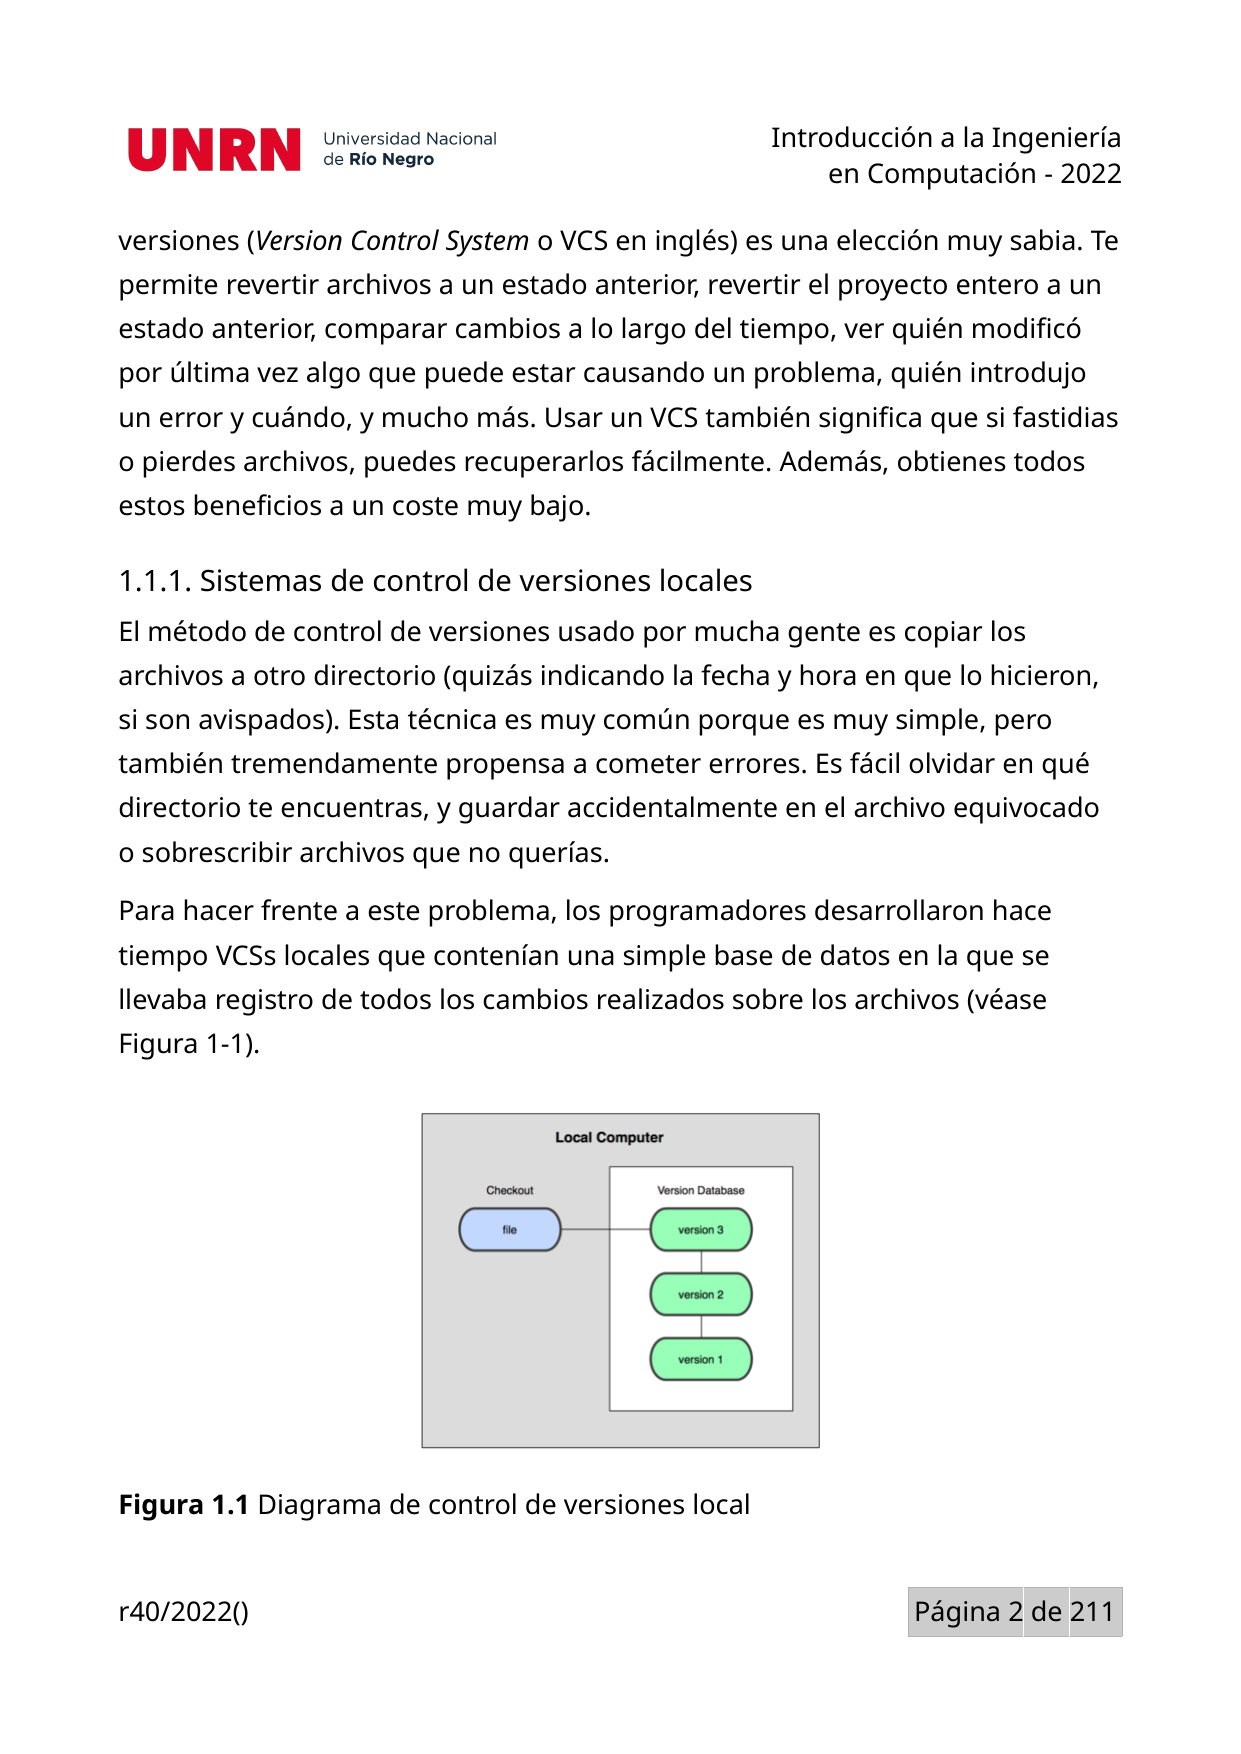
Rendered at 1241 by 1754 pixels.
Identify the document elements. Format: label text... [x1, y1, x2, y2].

text Figura 1.1 Diagrama de control de versiones local [118, 1083, 1122, 1522]
picture [420, 1112, 820, 1449]
text Para hacer frente a este problema, los programadores desarrollaron hace tiempo VCSs locales que contenían una simple base de datos en la que se llevaba registro de todos los cambios realizados sobre los archivos (véase Figura 1-1). [118, 892, 1122, 1061]
text El método de control de versiones usado por mucha gente es copiar los archivos a otro directorio (quizás indicando la fecha y hora en que lo hicieron, si son avispados). Esta técnica es muy común porque es muy simple, pero también tremendamente propensa a cometer errores. Es fácil olvidar en qué directorio te encuentras, y guardar accidentalmente en el archivo equivocado o sobrescribir archivos que no querías. [118, 612, 1122, 870]
text versiones (Version Control System o VCS en inglés) es una elección muy sabia. Te permite revertir archivos a un estado anterior, revertir el proyecto entero a un estado anterior, comparar cambios a lo largo del tiempo, ver quién modificó por última vez algo que puede estar causando un problema, quién introdujo un error y cuándo, y mucho más. Usar un VCS también significa que si fastidias o pierdes archivos, puedes recuperarlos fácilmente. Además, obtienes todos estos beneficios a un coste muy bajo. [118, 221, 1122, 523]
picture [118, 118, 505, 180]
subtitle 1.1.1. Sistemas de control de versiones locales [118, 560, 1122, 600]
